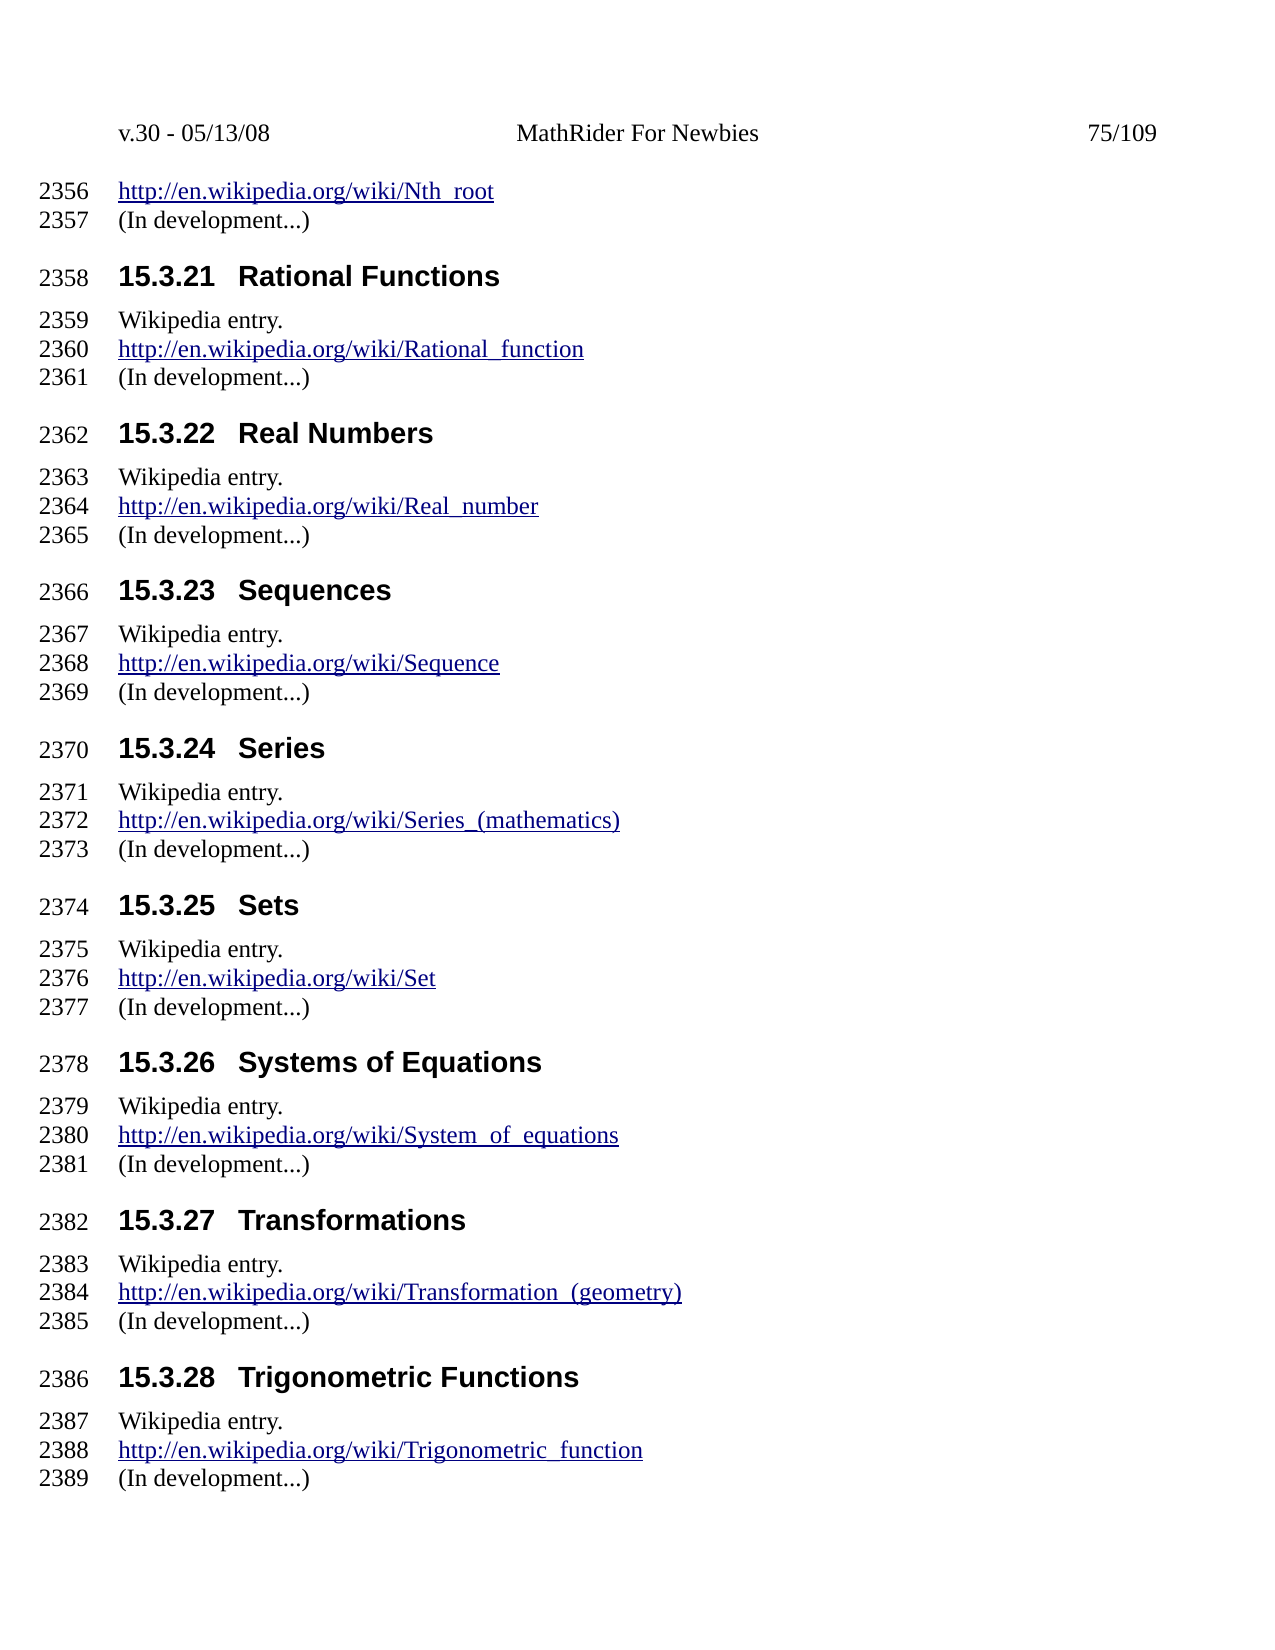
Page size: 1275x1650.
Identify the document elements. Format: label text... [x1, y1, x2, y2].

subtitle Real Numbers [118, 416, 1157, 450]
text http://en.wikipedia.org/wiki/Rational_function [118, 334, 1157, 362]
text (In development...) [118, 520, 1157, 548]
text Wikipedia entry. [118, 305, 1157, 334]
text (In development...) [118, 1149, 1157, 1178]
text http://en.wikipedia.org/wiki/Trigonometric_function [118, 1435, 1157, 1463]
text http://en.wikipedia.org/wiki/Real_number [118, 491, 1157, 520]
text Wikipedia entry. [118, 934, 1157, 963]
text (In development...) [118, 362, 1157, 391]
text Wikipedia entry. [118, 777, 1157, 806]
text Wikipedia entry. [118, 1249, 1157, 1277]
text (In development...) [118, 1306, 1157, 1335]
text (In development...) [118, 205, 1157, 234]
text (In development...) [118, 677, 1157, 706]
text http://en.wikipedia.org/wiki/Sequence [118, 648, 1157, 677]
text (In development...) [118, 1463, 1157, 1492]
text http://en.wikipedia.org/wiki/Nth_root [118, 176, 1157, 205]
subtitle Sequences [118, 573, 1157, 607]
subtitle Rational Functions [118, 259, 1157, 292]
text Wikipedia entry. [118, 462, 1157, 491]
subtitle Sets [118, 888, 1157, 922]
text http://en.wikipedia.org/wiki/System_of_equations [118, 1120, 1157, 1149]
subtitle Series [118, 731, 1157, 764]
subtitle Systems of Equations [118, 1045, 1157, 1079]
text http://en.wikipedia.org/wiki/Series_(mathematics) [118, 806, 1157, 834]
subtitle Trigonometric Functions [118, 1360, 1157, 1393]
text http://en.wikipedia.org/wiki/Transformation_(geometry) [118, 1277, 1157, 1306]
text Wikipedia entry. [118, 619, 1157, 648]
text Wikipedia entry. [118, 1091, 1157, 1120]
text Wikipedia entry. [118, 1406, 1157, 1435]
text (In development...) [118, 992, 1157, 1020]
text (In development...) [118, 834, 1157, 863]
text http://en.wikipedia.org/wiki/Set [118, 963, 1157, 992]
subtitle Transformations [118, 1203, 1157, 1236]
